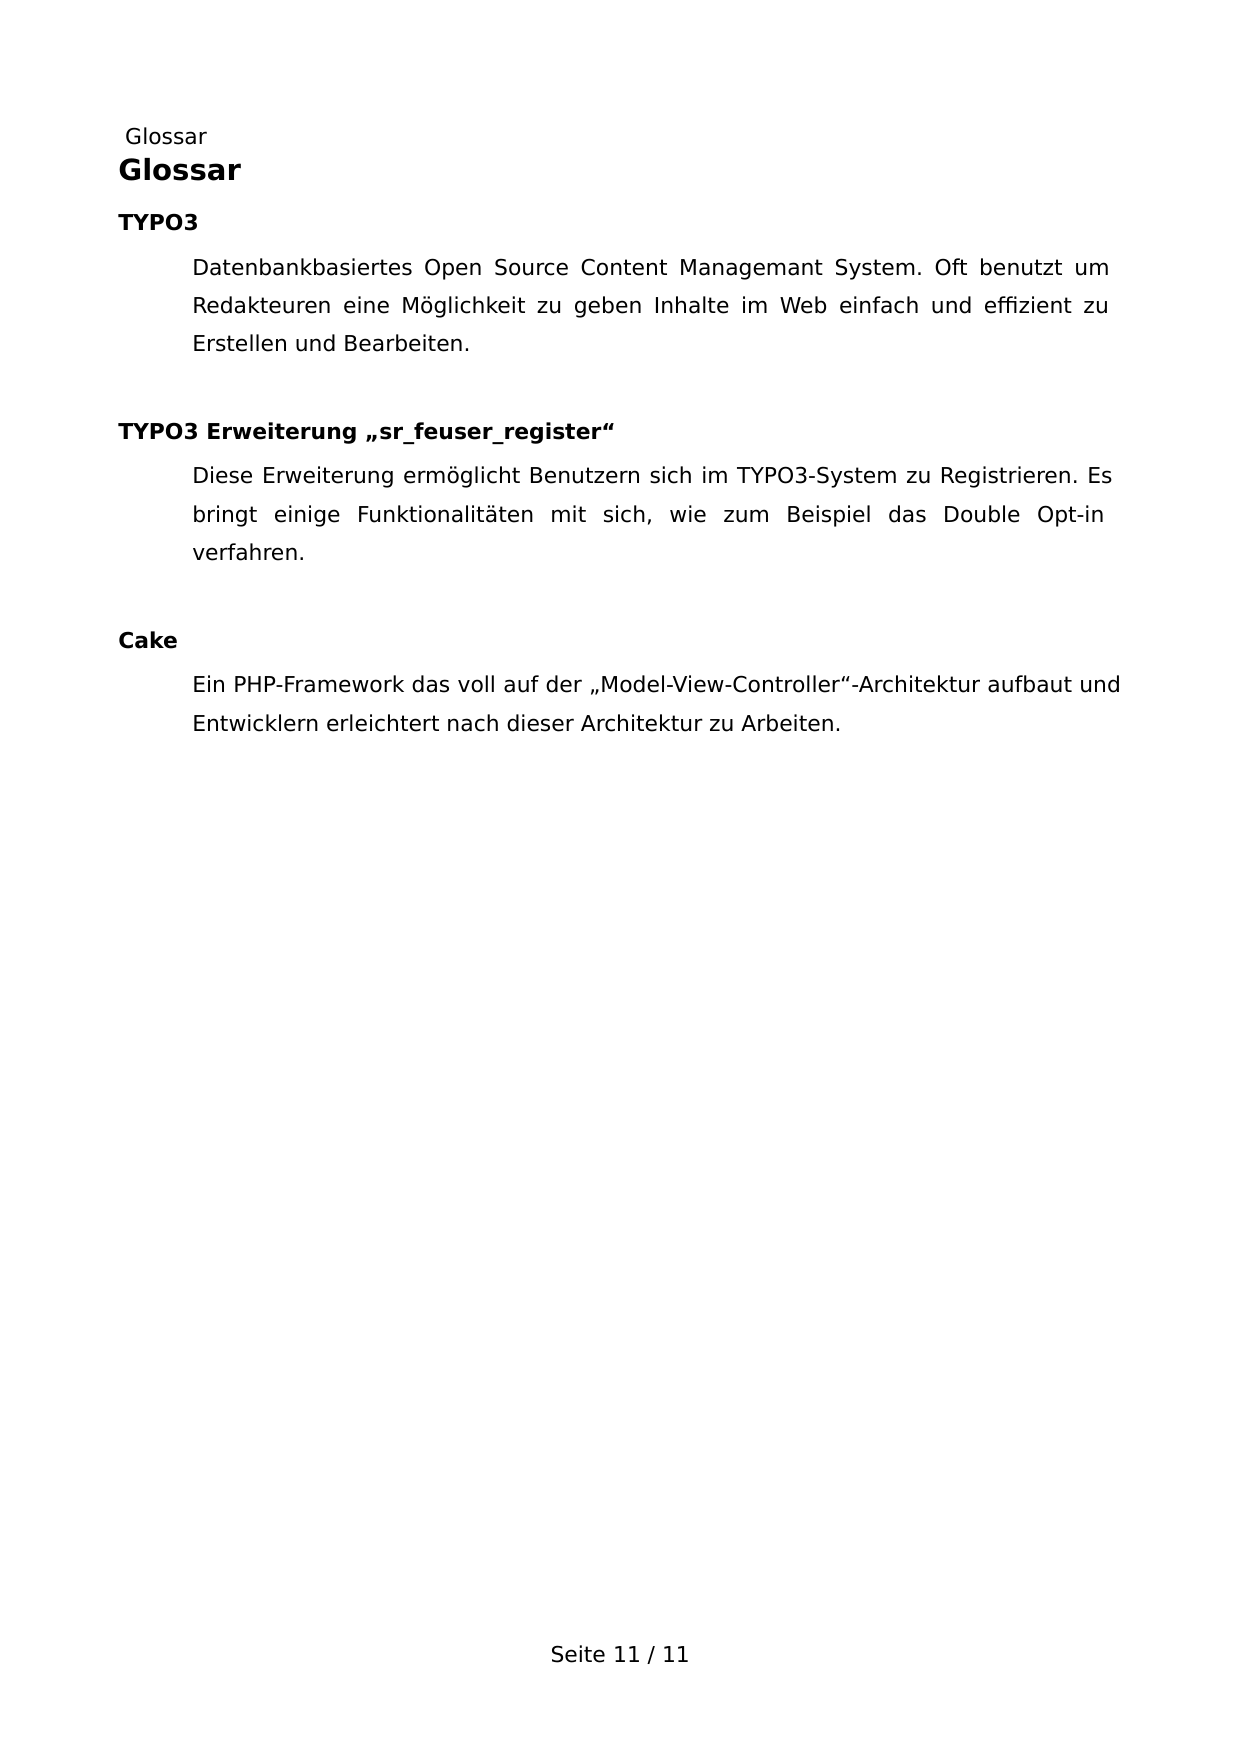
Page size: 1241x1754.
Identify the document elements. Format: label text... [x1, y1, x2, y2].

text Ein PHP-Framework das voll auf der „Model-View-Controller“-Architektur aufbaut und Entwicklern erleichtert nach dieser Architektur zu Arbeiten. [118, 672, 1122, 736]
text Glossar [118, 153, 1122, 187]
text Diese Erweiterung ermöglicht Benutzern sich im TYPO3-System zu Registrieren. Es bringt einige Funktionalitäten mit sich, wie zum Beispiel das Double Opt-in verfahren. [118, 463, 1122, 566]
text Cake [118, 628, 1122, 654]
text TYPO3 [118, 210, 1122, 236]
text TYPO3 Erweiterung „sr_feuser_register“ [118, 419, 1122, 445]
text Datenbankbasiertes Open Source Content Managemant System. Oft benutzt um Redakteuren eine Möglichkeit zu geben Inhalte im Web einfach und effizient zu Erstellen und Bearbeiten. [118, 254, 1122, 357]
